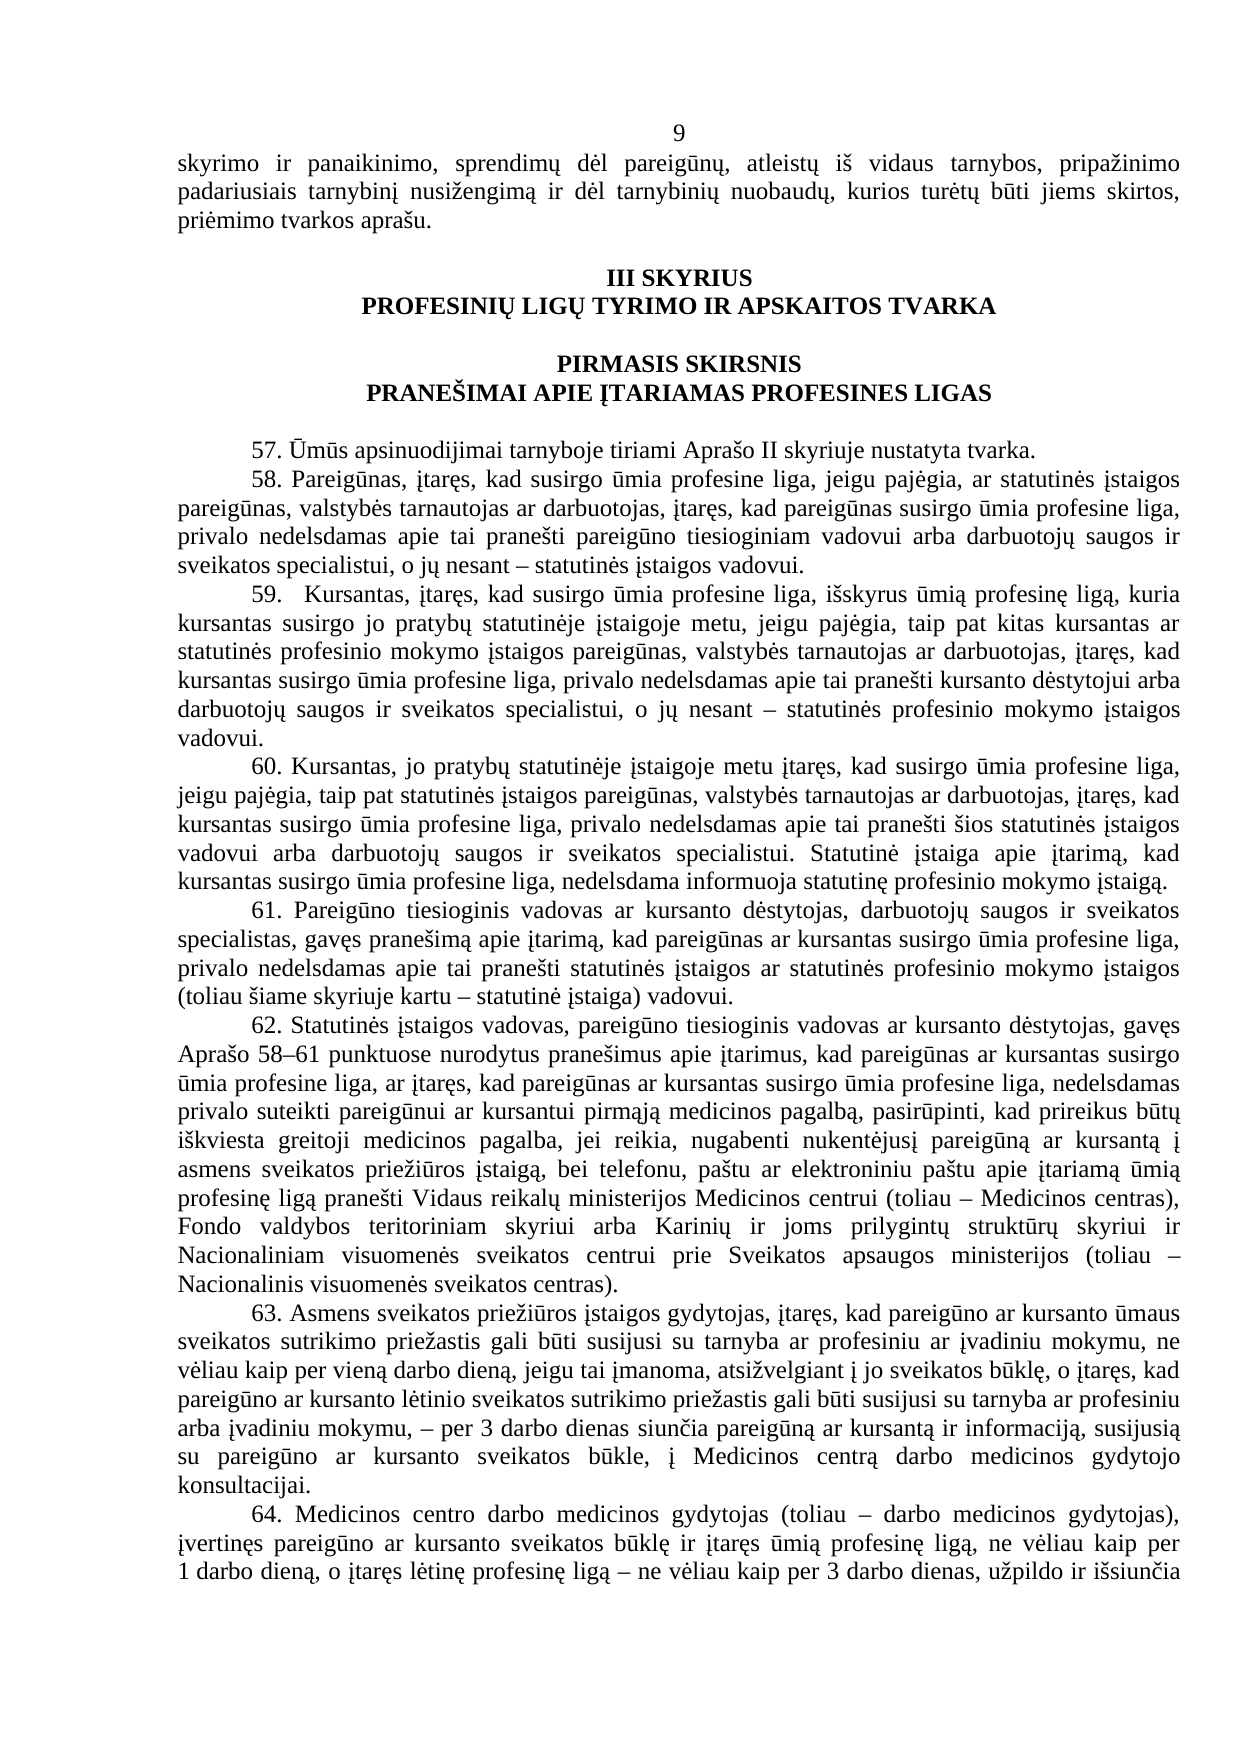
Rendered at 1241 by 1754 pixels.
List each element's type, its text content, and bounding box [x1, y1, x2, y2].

text 59. Kursantas, įtaręs, kad susirgo ūmia profesine liga, išskyrus ūmią profesinę ligą, kuria kursantas susirgo jo pratybų statutinėje įstaigoje metu, jeigu pajėgia, taip pat kitas kursantas ar statutinės profesinio mokymo įstaigos pareigūnas, valstybės tarnautojas ar darbuotojas, įtaręs, kad kursantas susirgo ūmia profesine liga, privalo nedelsdamas apie tai pranešti kursanto dėstytojui arba darbuotojų saugos ir sveikatos specialistui, o jų nesant – statutinės profesinio mokymo įstaigos vadovui. [177, 579, 1181, 751]
text 60. Kursantas, jo pratybų statutinėje įstaigoje metu įtaręs, kad susirgo ūmia profesine liga, jeigu pajėgia, taip pat statutinės įstaigos pareigūnas, valstybės tarnautojas ar darbuotojas, įtaręs, kad kursantas susirgo ūmia profesine liga, privalo nedelsdamas apie tai pranešti šios statutinės įstaigos vadovui arba darbuotojų saugos ir sveikatos specialistui. Statutinė įstaiga apie įtarimą, kad kursantas susirgo ūmia profesine liga, nedelsdama informuoja statutinę profesinio mokymo įstaigą. [177, 751, 1181, 895]
text 62. Statutinės įstaigos vadovas, pareigūno tiesioginis vadovas ar kursanto dėstytojas, gavęs Aprašo 58–61 punktuose nurodytus pranešimus apie įtarimus, kad pareigūnas ar kursantas susirgo ūmia profesine liga, ar įtaręs, kad pareigūnas ar kursantas susirgo ūmia profesine liga, nedelsdamas privalo suteikti pareigūnui ar kursantui pirmąją medicinos pagalbą, pasirūpinti, kad prireikus būtų iškviesta greitoji medicinos pagalba, jei reikia, nugabenti nukentėjusį pareigūną ar kursantą į asmens sveikatos priežiūros įstaigą, bei telefonu, paštu ar elektroniniu paštu apie įtariamą ūmią profesinę ligą pranešti Vidaus reikalų ministerijos Medicinos centrui (toliau – Medicinos centras), Fondo valdybos teritoriniam skyriui arba Karinių ir joms prilygintų struktūrų skyriui ir Nacionaliniam visuomenės sveikatos centrui prie Sveikatos apsaugos ministerijos (toliau – Nacionalinis visuomenės sveikatos centras). [177, 1010, 1181, 1298]
text 58. Pareigūnas, įtaręs, kad susirgo ūmia profesine liga, jeigu pajėgia, ar statutinės įstaigos pareigūnas, valstybės tarnautojas ar darbuotojas, įtaręs, kad pareigūnas susirgo ūmia profesine liga, privalo nedelsdamas apie tai pranešti pareigūno tiesioginiam vadovui arba darbuotojų saugos ir sveikatos specialistui, o jų nesant – statutinės įstaigos vadovui. [177, 464, 1181, 579]
text III SKYRIUS [177, 263, 1181, 291]
text PROFESINIŲ LIGŲ TYRIMO IR APSKAITOS TVARKA [177, 291, 1181, 320]
text 63. Asmens sveikatos priežiūros įstaigos gydytojas, įtaręs, kad pareigūno ar kursanto ūmaus sveikatos sutrikimo priežastis gali būti susijusi su tarnyba ar profesiniu ar įvadiniu mokymu, ne vėliau kaip per vieną darbo dieną, jeigu tai įmanoma, atsižvelgiant į jo sveikatos būklę, o įtaręs, kad pareigūno ar kursanto lėtinio sveikatos sutrikimo priežastis gali būti susijusi su tarnyba ar profesiniu arba įvadiniu mokymu, – per 3 darbo dienas siunčia pareigūną ar kursantą ir informaciją, susijusią su pareigūno ar kursanto sveikatos būkle, į Medicinos centrą darbo medicinos gydytojo konsultacijai. [177, 1298, 1181, 1499]
text skyrimo ir panaikinimo, sprendimų dėl pareigūnų, atleistų iš vidaus tarnybos, pripažinimo padariusiais tarnybinį nusižengimą ir dėl tarnybinių nuobaudų, kurios turėtų būti jiems skirtos, priėmimo tvarkos aprašu. [177, 148, 1181, 234]
text 61. Pareigūno tiesioginis vadovas ar kursanto dėstytojas, darbuotojų saugos ir sveikatos specialistas, gavęs pranešimą apie įtarimą, kad pareigūnas ar kursantas susirgo ūmia profesine liga, privalo nedelsdamas apie tai pranešti statutinės įstaigos ar statutinės profesinio mokymo įstaigos (toliau šiame skyriuje kartu – statutinė įstaiga) vadovui. [177, 895, 1181, 1010]
text 57. Ūmūs apsinuodijimai tarnyboje tiriami Aprašo II skyriuje nustatyta tvarka. [177, 435, 1181, 464]
text 64. Medicinos centro darbo medicinos gydytojas (toliau – darbo medicinos gydytojas), įvertinęs pareigūno ar kursanto sveikatos būklę ir įtaręs ūmią profesinę ligą, ne vėliau kaip per 1 darbo dieną, o įtaręs lėtinę profesinę ligą – ne vėliau kaip per 3 darbo dienas, užpildo ir išsiunčia [177, 1499, 1181, 1585]
text PIRMASIS SKIRSNIS [177, 349, 1181, 378]
text PRANEŠIMAI APIE ĮTARIAMAS PROFESINES LIGAS [177, 378, 1181, 406]
